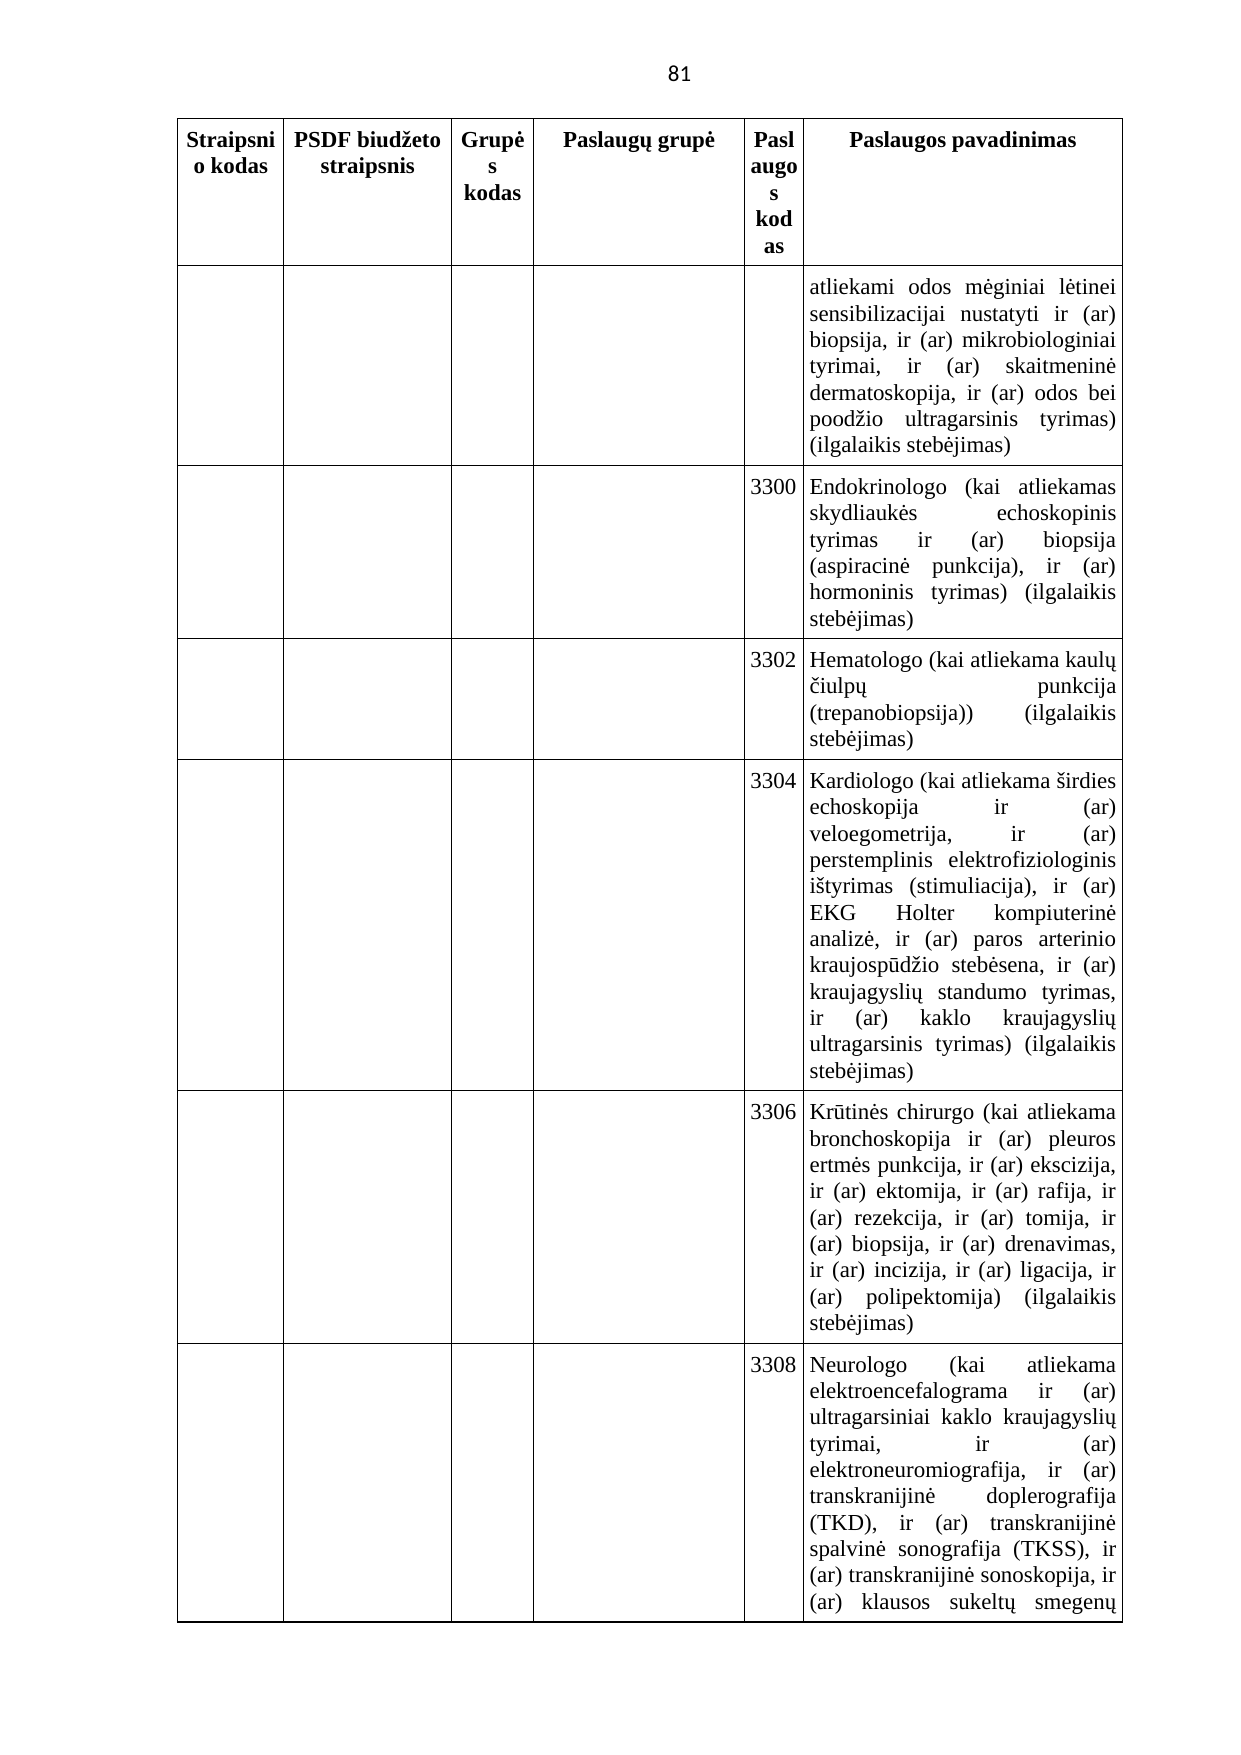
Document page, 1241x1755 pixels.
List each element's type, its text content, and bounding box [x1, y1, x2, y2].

table_cell Hematologo (kai atliekama kaulų čiulpų punkcija (trepanobiopsija)) (ilgalaikis stebėjimas) [804, 639, 1122, 759]
table_cell 3304 [745, 760, 803, 1090]
table_cell [452, 1344, 533, 1621]
table_cell [534, 760, 744, 1090]
table_header Paslaugų grupė [534, 119, 744, 265]
table_cell [284, 1344, 451, 1621]
table_cell [178, 1344, 283, 1621]
table_cell [534, 1344, 744, 1621]
table_header PSDF biudžeto straipsnis [284, 119, 451, 265]
table_cell [284, 266, 451, 465]
table_cell [534, 266, 744, 465]
table_cell 3302 [745, 639, 803, 759]
table_cell [178, 760, 283, 1090]
table_cell [178, 266, 283, 465]
table_cell atliekami odos mėginiai lėtinei sensibilizacijai nustatyti ir (ar) biopsija, ir (ar) mikrobiologiniai tyrimai, ir (ar) skaitmeninė dermatoskopija, ir (ar) odos bei poodžio ultragarsinis tyrimas) (ilgalaikis stebėjimas) [804, 266, 1122, 465]
table_header Straipsnio kodas [178, 119, 283, 265]
table_header Paslaugos kodas [745, 119, 803, 265]
table_cell [178, 1091, 283, 1343]
table_cell 3300 [745, 466, 803, 638]
table_cell [534, 639, 744, 759]
table_cell [534, 466, 744, 638]
table_cell [178, 466, 283, 638]
table_cell [284, 639, 451, 759]
table_cell Neurologo (kai atliekama elektroencefalograma ir (ar) ultragarsiniai kaklo kraujagyslių tyrimai, ir (ar) elektroneuromiografija, ir (ar) transkranijinė doplerografija (TKD), ir (ar) transkranijinė spalvinė sonografija (TKSS), ir (ar) transkranijinė sonoskopija, ir (ar) klausos sukeltų smegenų [804, 1344, 1122, 1621]
table_cell [284, 760, 451, 1090]
table_cell [452, 760, 533, 1090]
table_header Paslaugos pavadinimas [804, 119, 1122, 265]
table_cell [452, 639, 533, 759]
table_cell [284, 466, 451, 638]
table_cell Kardiologo (kai atliekama širdies echoskopija ir (ar) veloegometrija, ir (ar) perstemplinis elektrofiziologinis ištyrimas (stimuliacija), ir (ar) EKG Holter kompiuterinė analizė, ir (ar) paros arterinio kraujospūdžio stebėsena, ir (ar) kraujagyslių standumo tyrimas, ir (ar) kaklo kraujagyslių ultragarsinis tyrimas) (ilgalaikis stebėjimas) [804, 760, 1122, 1090]
table_cell 3308 [745, 1344, 803, 1621]
table_cell [534, 1091, 744, 1343]
table_cell [452, 266, 533, 465]
table_cell [284, 1091, 451, 1343]
table_cell [452, 466, 533, 638]
table_cell Krūtinės chirurgo (kai atliekama bronchoskopija ir (ar) pleuros ertmės punkcija, ir (ar) ekscizija, ir (ar) ektomija, ir (ar) rafija, ir (ar) rezekcija, ir (ar) tomija, ir (ar) biopsija, ir (ar) drenavimas, ir (ar) incizija, ir (ar) ligacija, ir (ar) polipektomija) (ilgalaikis stebėjimas) [804, 1091, 1122, 1343]
table_cell Endokrinologo (kai atliekamas skydliaukės echoskopinis tyrimas ir (ar) biopsija (aspiracinė punkcija), ir (ar) hormoninis tyrimas) (ilgalaikis stebėjimas) [804, 466, 1122, 638]
table_cell [745, 266, 803, 465]
table_cell 3306 [745, 1091, 803, 1343]
table_cell [452, 1091, 533, 1343]
table_cell [178, 639, 283, 759]
table_header Grupės kodas [452, 119, 533, 265]
